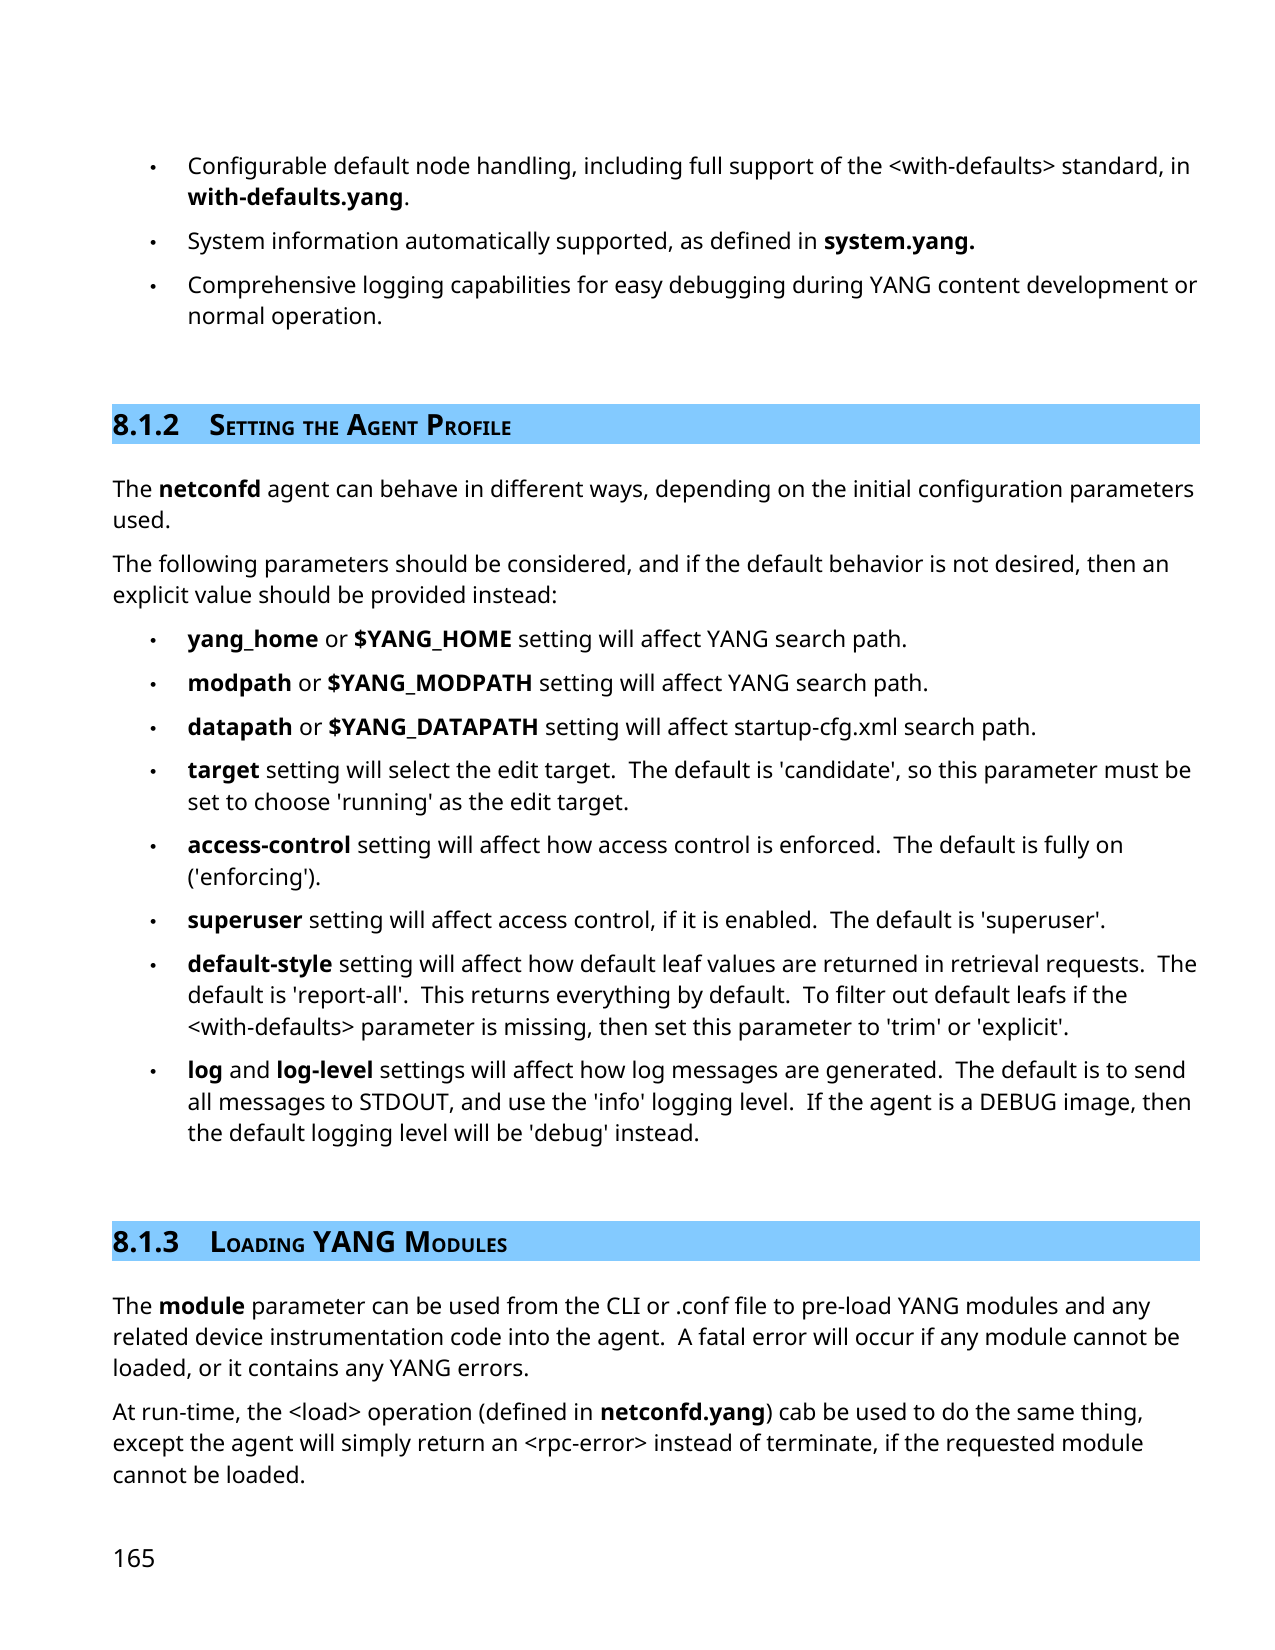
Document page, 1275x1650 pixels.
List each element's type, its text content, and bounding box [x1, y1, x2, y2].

list modpath or $YANG_MODPATH setting will affect YANG search path. [150, 667, 1200, 698]
list access-control setting will affect how access control is enforced. The default is fully on ('enforcing'). [150, 829, 1200, 892]
list target setting will select the edit target. The default is 'candidate', so this parameter must be set to choose 'running' as the edit target. [150, 754, 1200, 817]
list superuser setting will affect access control, if it is enabled. The default is 'superuser'. [150, 904, 1200, 936]
list datapath or $YANG_DATAPATH setting will affect startup-cfg.xml search path. [150, 711, 1200, 742]
list Configurable default node handling, including full support of the <with-defaults> standard, in with-defaults.yang. [150, 150, 1200, 212]
text The following parameters should be considered, and if the default behavior is not desired, then an explicit value should be provided instead: [112, 548, 1200, 611]
list Comprehensive logging capabilities for easy debugging during YANG content development or normal operation. [150, 269, 1200, 331]
list System information automatically supported, as defined in system.yang. [150, 225, 1200, 256]
list default-style setting will affect how default leaf values are returned in retrieval requests. The default is 'report-all'. This returns everything by default. To filter out default leafs if the <with-defaults> parameter is missing, then set this parameter to 'trim' or 'explicit'. [150, 948, 1200, 1042]
text At run-time, the <load> operation (defined in netconfd.yang) cab be used to do the same thing, except the agent will simply return an <rpc-error> instead of terminate, if the requested module cannot be loaded. [112, 1396, 1200, 1490]
text The module parameter can be used from the CLI or .conf file to pre-load YANG modules and any related device instrumentation code into the agent. A fatal error will occur if any module cannot be loaded, or it contains any YANG errors. [112, 1290, 1200, 1383]
text The netconfd agent can behave in different ways, depending on the initial configuration parameters used. [112, 473, 1200, 536]
list yang_home or $YANG_HOME setting will affect YANG search path. [150, 623, 1200, 654]
subtitle Loading YANG Modules [112, 1221, 1200, 1261]
subtitle Setting the Agent Profile [112, 404, 1200, 444]
list log and log-level settings will affect how log messages are generated. The default is to send all messages to STDOUT, and use the 'info' logging level. If the agent is a DEBUG image, then the default logging level will be 'debug' instead. [150, 1054, 1200, 1148]
